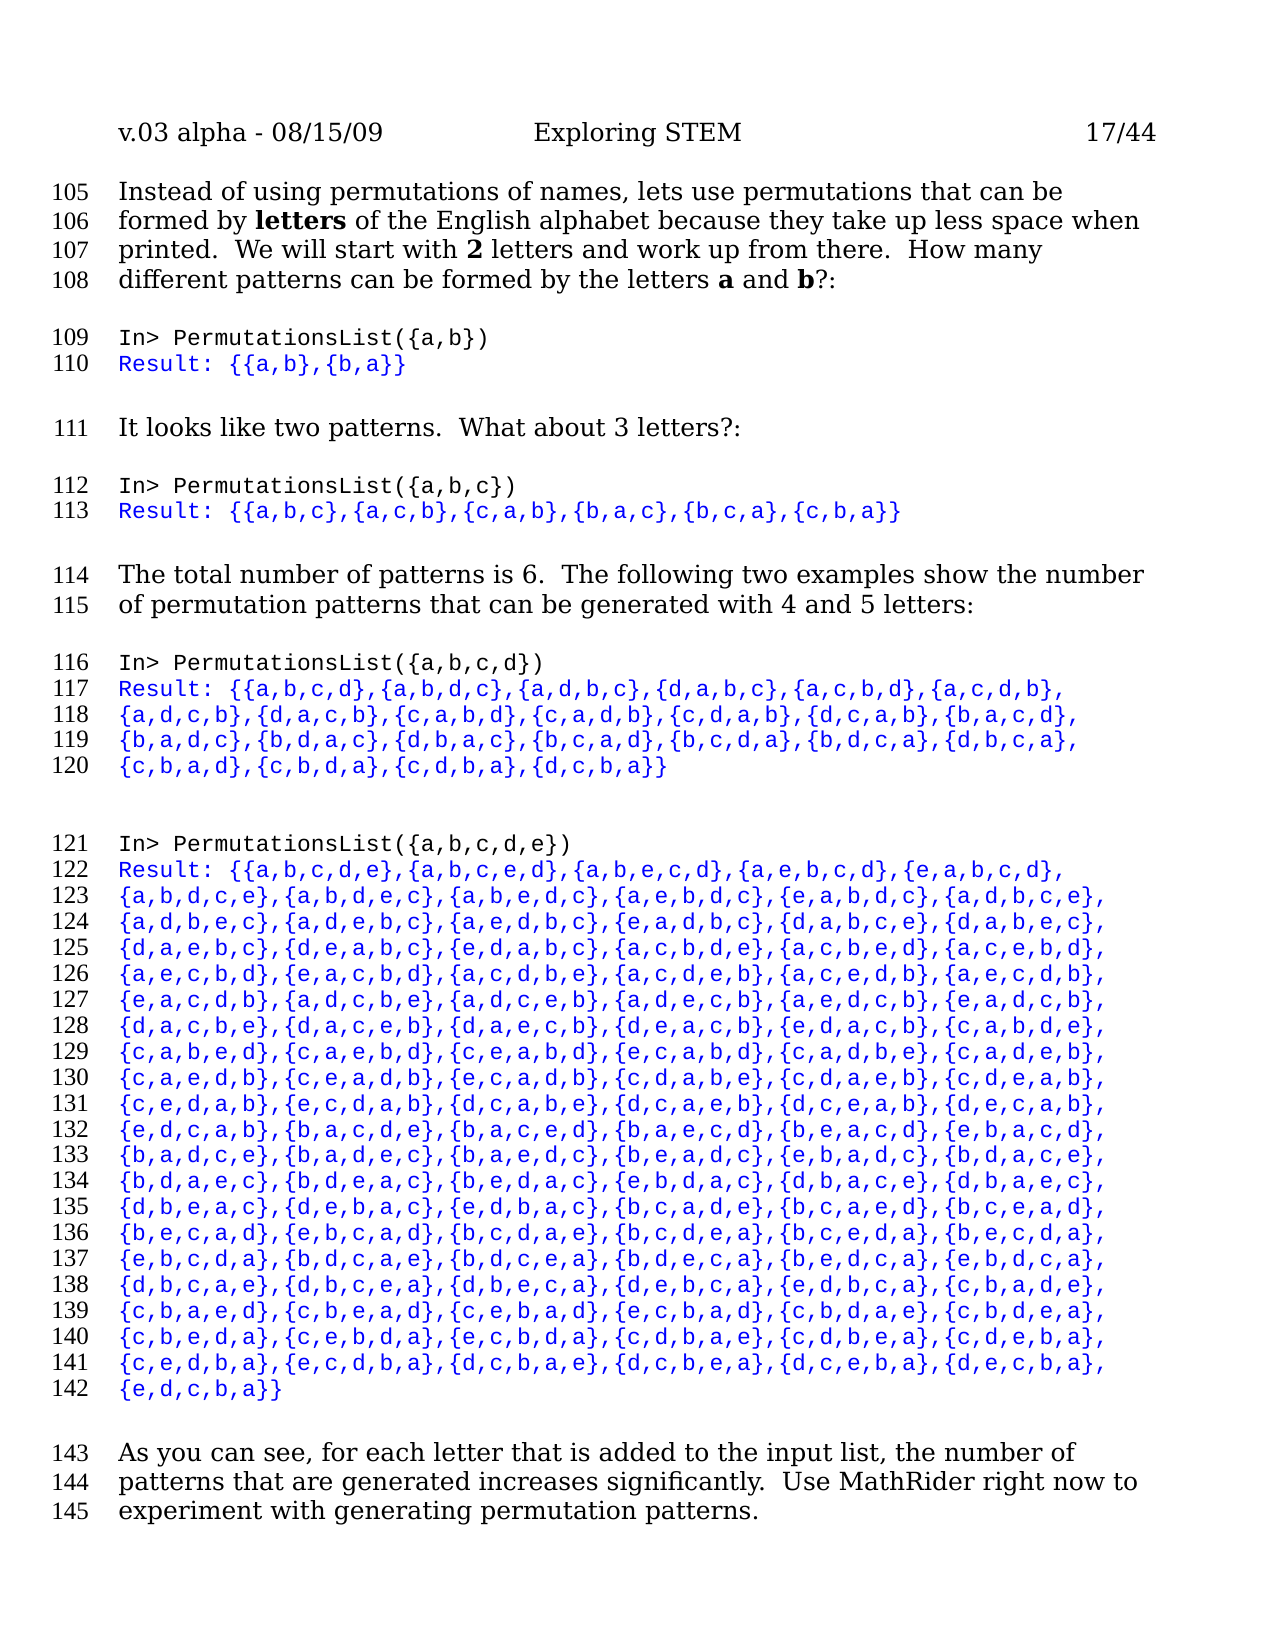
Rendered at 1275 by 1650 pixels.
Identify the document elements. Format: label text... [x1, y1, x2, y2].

text Result: {{a,b,c},{a,c,b},{c,a,b},{b,a,c},{b,c,a},{c,b,a}} [118, 500, 1157, 526]
text Result: {{a,b},{b,a}} [118, 352, 1157, 378]
text In> PermutationsList({a,b,c,d,e}) [118, 833, 1157, 858]
text In> PermutationsList({a,b}) [118, 326, 1157, 352]
text In> PermutationsList({a,b,c,d}) [118, 651, 1157, 677]
text In> PermutationsList({a,b,c}) [118, 474, 1157, 500]
text Result: {{a,b,c,d,e},{a,b,c,e,d},{a,b,e,c,d},{a,e,b,c,d},{e,a,b,c,d},{a,b,d,c,e},{a,b,d,e,c},{a,b,e,d,c},{a,e,b,d,c},{e,a,b,d,c},{a,d,b,c,e},{a,d,b,e,c},{a,d,e,b,c},{a,e,d,b,c},{e,a,d,b,c},{d,a,b,c,e},{d,a,b,e,c},{d,a,e,b,c},{d,e,a,b,c},{e,d,a,b,c},{a,c,b,d,e},{a,c,b,e,d},{a,c,e,b,d},{a,e,c,b,d},{e,a,c,b,d},{a,c,d,b,e},{a,c,d,e,b},{a,c,e,d,b},{a,e,c,d,b},{e,a,c,d,b},{a,d,c,b,e},{a,d,c,e,b},{a,d,e,c,b},{a,e,d,c,b},{e,a,d,c,b},{d,a,c,b,e},{d,a,c,e,b},{d,a,e,c,b},{d,e,a,c,b},{e,d,a,c,b},{c,a,b,d,e},{c,a,b,e,d},{c,a,e,b,d},{c,e,a,b,d},{e,c,a,b,d},{c,a,d,b,e},{c,a,d,e,b},{c,a,e,d,b},{c,e,a,d,b},{e,c,a,d,b},{c,d,a,b,e},{c,d,a,e,b},{c,d,e,a,b},{c,e,d,a,b},{e,c,d,a,b},{d,c,a,b,e},{d,c,a,e,b},{d,c,e,a,b},{d,e,c,a,b},{e,d,c,a,b},{b,a,c,d,e},{b,a,c,e,d},{b,a,e,c,d},{b,e,a,c,d},{e,b,a,c,d},{b,a,d,c,e},{b,a,d,e,c},{b,a,e,d,c},{b,e,a,d,c},{e,b,a,d,c},{b,d,a,c,e},{b,d,a,e,c},{b,d,e,a,c},{b,e,d,a,c},{e,b,d,a,c},{d,b,a,c,e},{d,b,a,e,c},{d,b,e,a,c},{d,e,b,a,c},{e,d,b,a,c},{b,c,a,d,e},{b,c,a,e,d},{b,c,e,a,d},{b,e,c,a,d},{e,b,c,a,d},{b,c,d,a,e},{b,c,d,e,a},{b,c,e,d,a},{b,e,c,d,a},{e,b,c,d,a},{b,d,c,a,e},{b,d,c,e,a},{b,d,e,c,a},{b,e,d,c,a},{e,b,d,c,a},{d,b,c,a,e},{d,b,c,e,a},{d,b,e,c,a},{d,e,b,c,a},{e,d,b,c,a},{c,b,a,d,e},{c,b,a,e,d},{c,b,e,a,d},{c,e,b,a,d},{e,c,b,a,d},{c,b,d,a,e},{c,b,d,e,a},{c,b,e,d,a},{c,e,b,d,a},{e,c,b,d,a},{c,d,b,a,e},{c,d,b,e,a},{c,d,e,b,a},{c,e,d,b,a},{e,c,d,b,a},{d,c,b,a,e},{d,c,b,e,a},{d,c,e,b,a},{d,e,c,b,a},{e,d,c,b,a}} [118, 858, 1157, 1403]
text It looks like two patterns. What about 3 letters?: [118, 413, 1157, 442]
text The total number of patterns is 6. The following two examples show the number of permutation patterns that can be generated with 4 and 5 letters: [118, 561, 1157, 619]
text As you can see, for each letter that is added to the input list, the number of patterns that are generated increases significantly. Use MathRider right now to experiment with generating permutation patterns. [118, 1438, 1157, 1526]
text Instead of using permutations of names, lets use permutations that can be formed by letters of the English alphabet because they take up less space when printed. We will start with 2 letters and work up from there. How many different patterns can be formed by the letters a and b?: [118, 177, 1157, 294]
text Result: {{a,b,c,d},{a,b,d,c},{a,d,b,c},{d,a,b,c},{a,c,b,d},{a,c,d,b},{a,d,c,b},{d,a,c,b},{c,a,b,d},{c,a,d,b},{c,d,a,b},{d,c,a,b},{b,a,c,d},{b,a,d,c},{b,d,a,c},{d,b,a,c},{b,c,a,d},{b,c,d,a},{b,d,c,a},{d,b,c,a},{c,b,a,d},{c,b,d,a},{c,d,b,a},{d,c,b,a}} [118, 677, 1157, 781]
